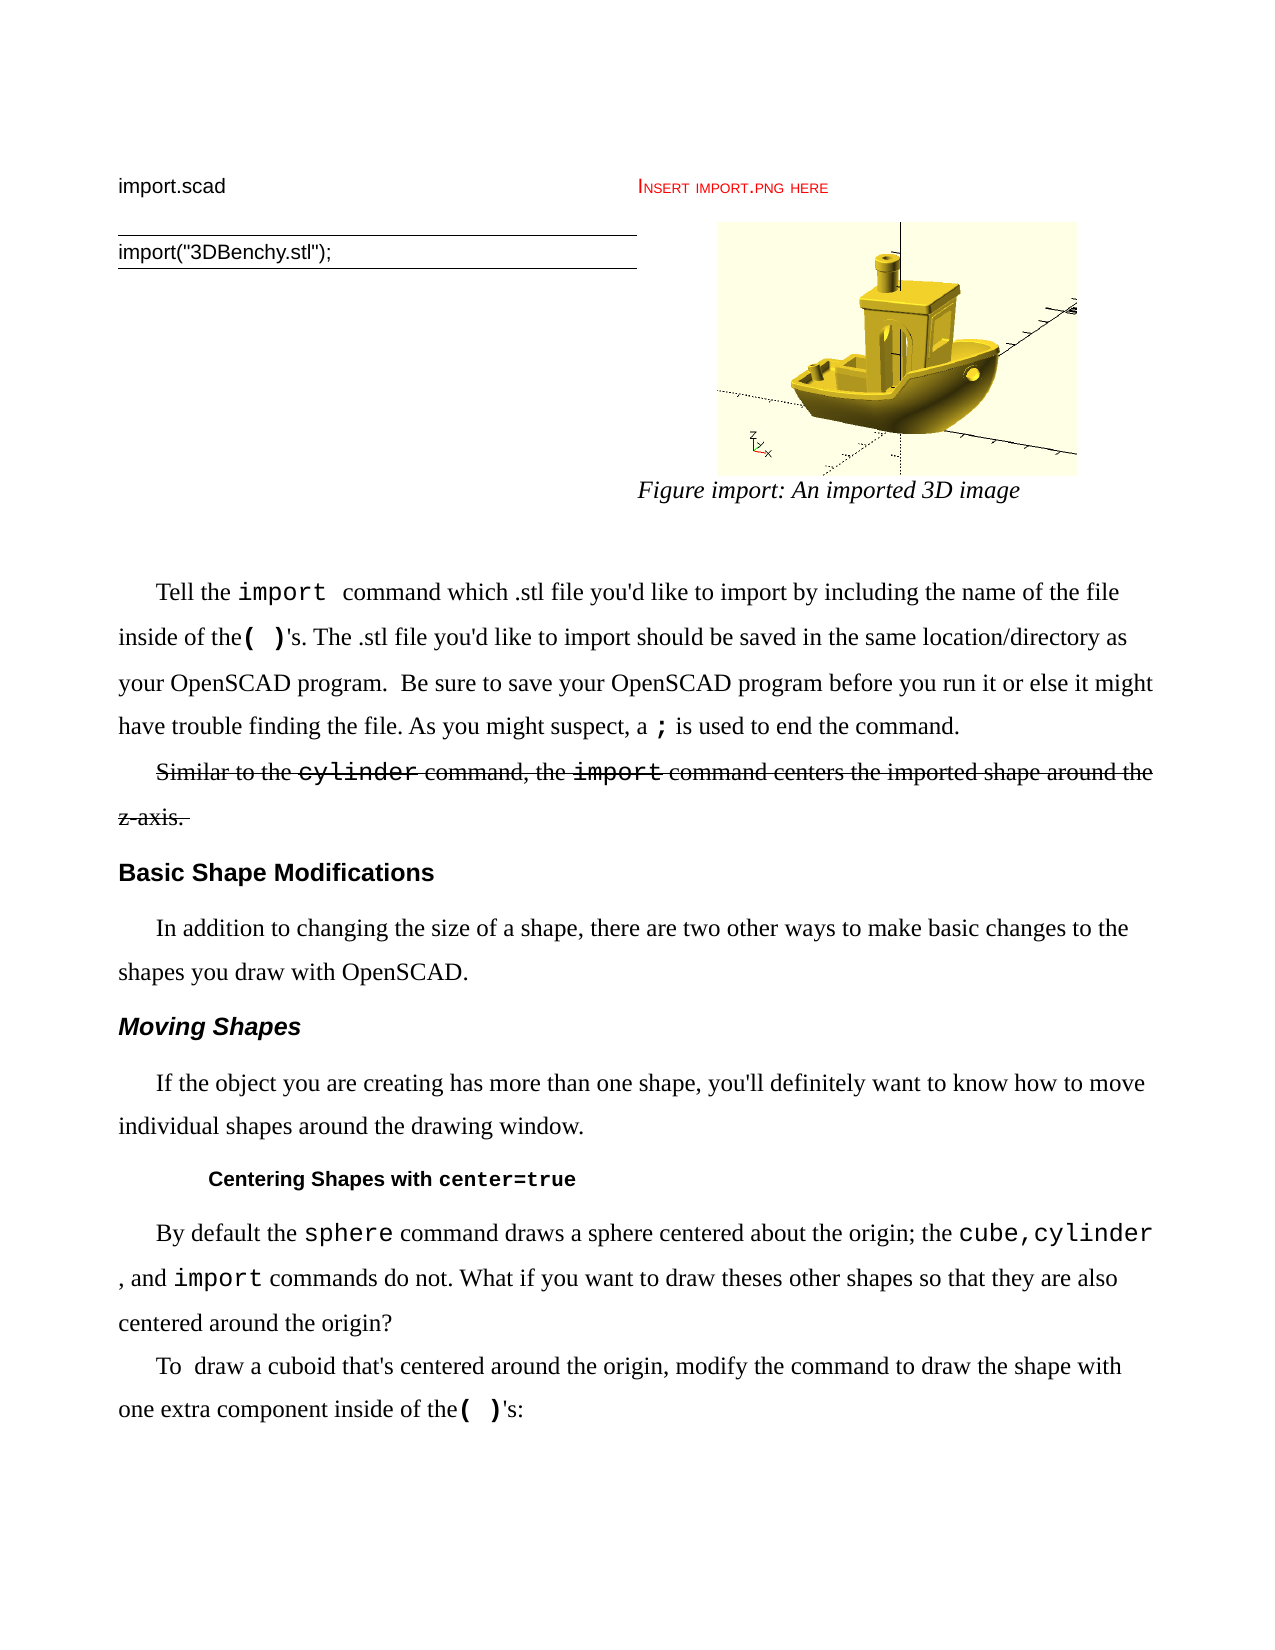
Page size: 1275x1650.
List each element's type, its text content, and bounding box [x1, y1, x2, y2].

text In addition to changing the size of a shape, there are two other ways to make basic changes to the shapes you draw with OpenSCAD. [118, 913, 1157, 985]
table_header [118, 269, 637, 516]
text If the object you are creating has more than one shape, you'll definitely want to know how to move individual shapes around the drawing window. [118, 1068, 1157, 1140]
text To draw a cuboid that's centered around the origin, modify the command to draw the shape with one extra component inside of the( )'s: [118, 1351, 1157, 1425]
text By default the sphere command draws a sphere centered about the origin; the cube,cylinder , and import commands do not. What if you want to draw theses other shapes so that they are also centered around the origin? [118, 1218, 1157, 1337]
subtitle Basic Shape Modifications [118, 858, 1157, 887]
table_header Insert import.png here Figure import: An imported 3D image [638, 161, 1157, 516]
text Tell the import command which .stl file you'd like to import by including the name of the file inside of the( )'s. The .stl file you'd like to import should be saved in the same location/directory as your OpenSCAD program. Be sure to save your OpenSCAD program before you run it or else it might have trouble finding the file. As you might suspect, a ; is used to end the command. [118, 577, 1157, 742]
picture [717, 222, 1077, 476]
table_header import("3DBenchy.stl"); [118, 236, 637, 268]
subtitle Centering Shapes with center=true [118, 1167, 1157, 1192]
text Similar to the cylinder command, the import command centers the imported shape around the z-axis. [118, 757, 1157, 831]
subtitle Moving Shapes [118, 1012, 1157, 1041]
table_header import.scad [118, 161, 637, 235]
